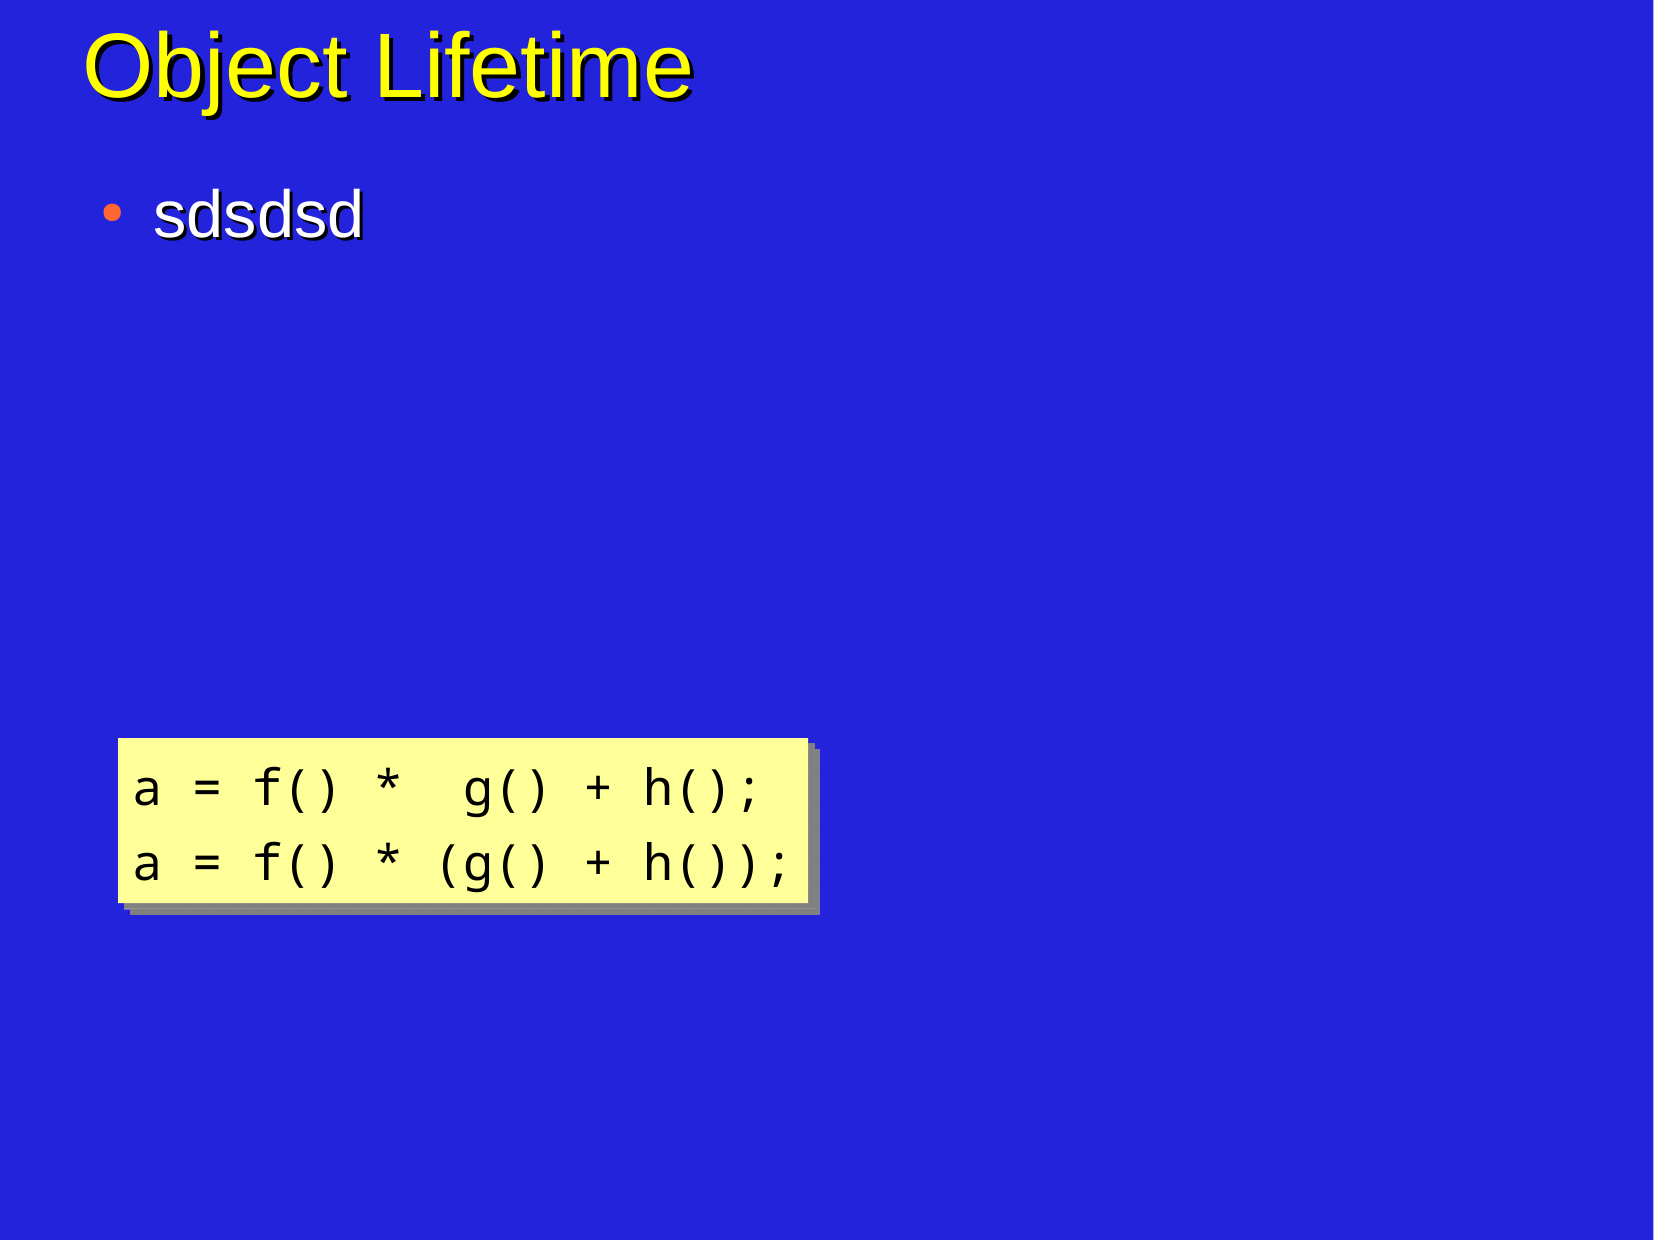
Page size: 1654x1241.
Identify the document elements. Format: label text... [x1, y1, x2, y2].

list sdsdsd [82, 177, 1571, 1182]
title Object Lifetime [82, 2, 1571, 130]
text_box a = f() * g() + h(); a = f() * (g() + h()); [118, 738, 809, 904]
